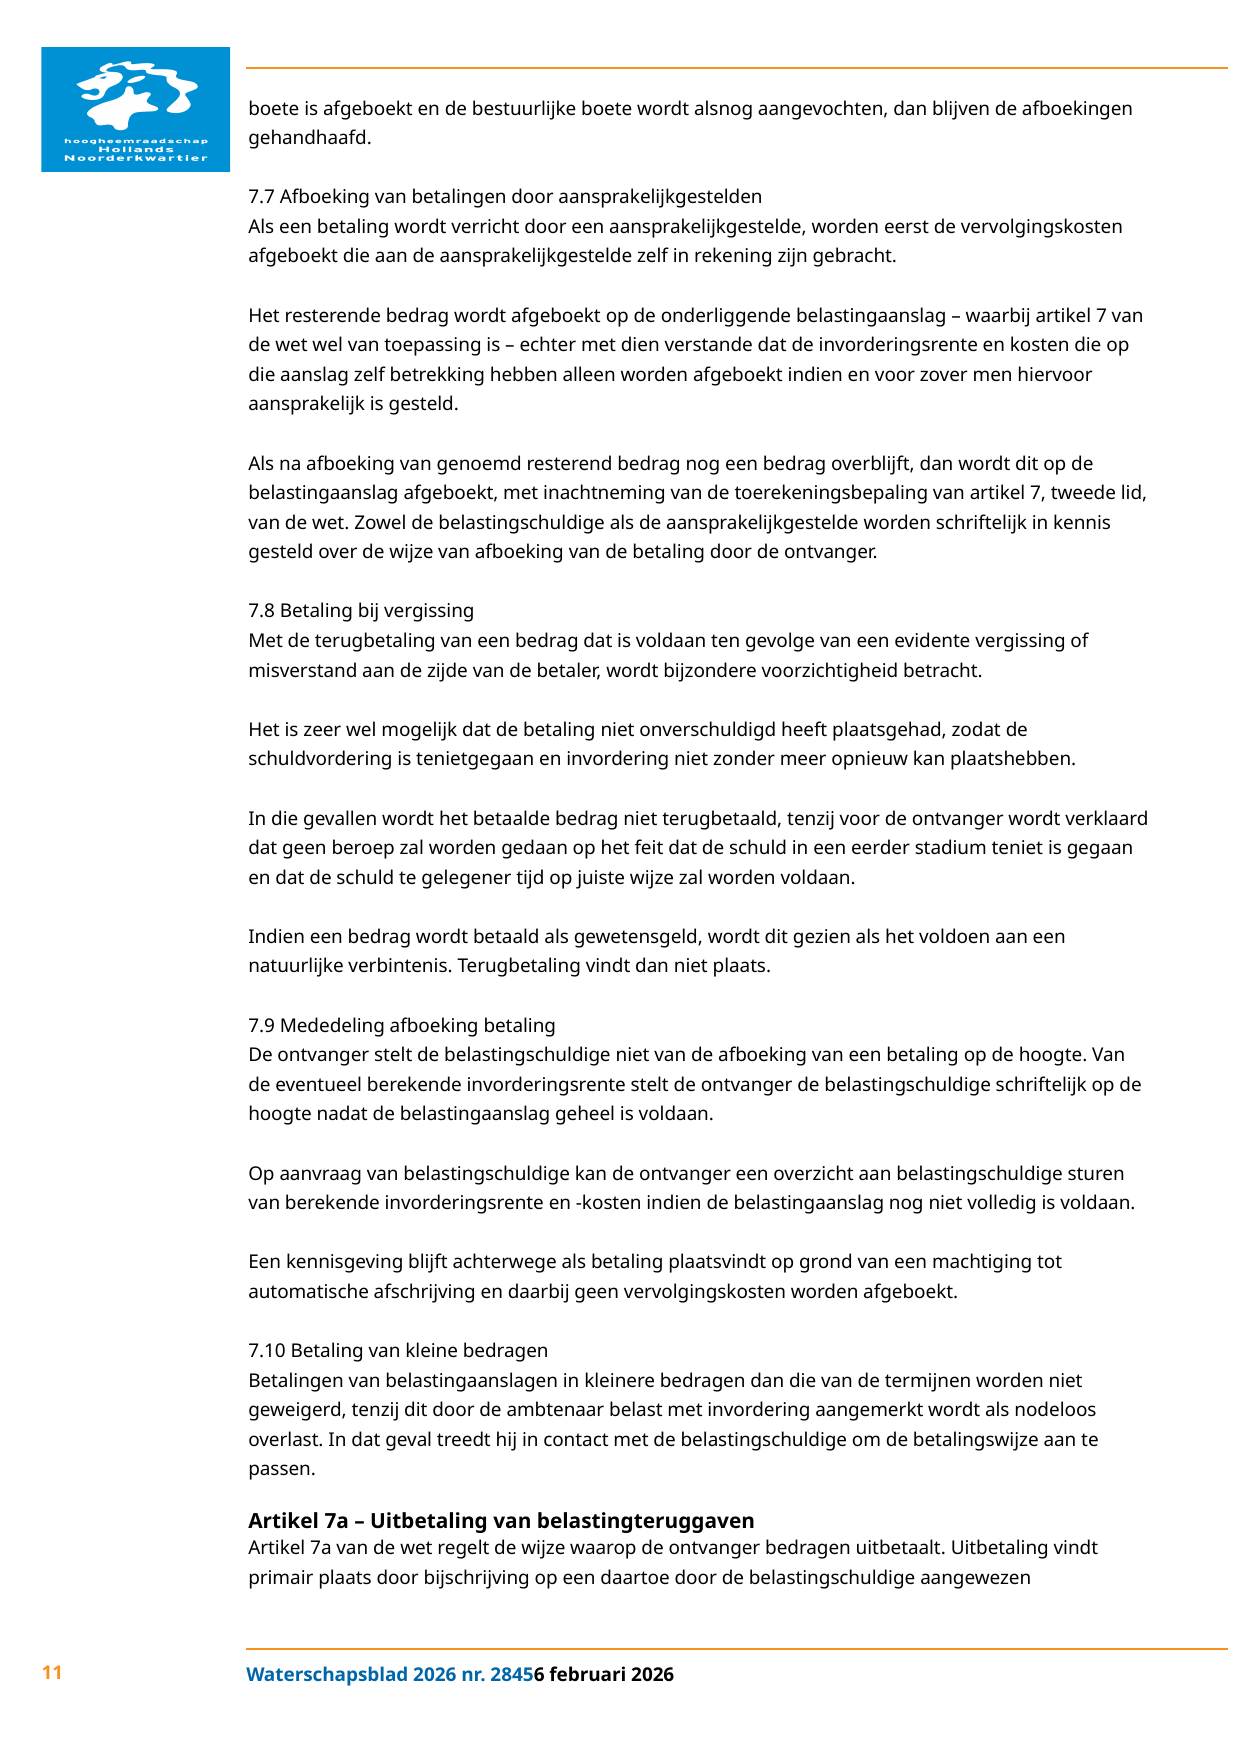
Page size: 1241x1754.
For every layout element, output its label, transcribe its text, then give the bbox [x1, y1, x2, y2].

text 7.9 Mededeling afboeking betaling [248, 1012, 1152, 1038]
text De ontvanger stelt de belastingschuldige niet van de afboeking van een betaling op de hoogte. Van de eventueel berekende invorderingsrente stelt de ontvanger de belastingschuldige schriftelijk op de hoogte nadat de belastingaanslag geheel is voldaan. [248, 1041, 1152, 1126]
text Als een betaling wordt verricht door een aansprakelijkgestelde, worden eerst de vervolgingskosten afgeboekt die aan de aansprakelijkgestelde zelf in rekening zijn gebracht. [248, 213, 1152, 268]
text Het resterende bedrag wordt afgeboekt op de onderliggende belastingaanslag – waarbij artikel 7 van de wet wel van toepassing is – echter met dien verstande dat de invorderingsrente en kosten die op die aanslag zelf betrekking hebben alleen worden afgeboekt indien en voor zover men hiervoor aansprakelijk is gesteld. [248, 302, 1152, 416]
text Het is zeer wel mogelijk dat de betaling niet onverschuldigd heeft plaatsgehad, zodat de schuldvordering is tenietgegaan en invordering niet zonder meer opnieuw kan plaatshebben. [248, 716, 1152, 771]
text In die gevallen wordt het betaalde bedrag niet terugbetaald, tenzij voor de ontvanger wordt verklaard dat geen beroep zal worden gedaan op het feit dat de schuld in een eerder stadium teniet is gegaan en dat de schuld te gelegener tijd op juiste wijze zal worden voldaan. [248, 805, 1152, 890]
text 7.8 Betaling bij vergissing [248, 598, 1152, 623]
text Betalingen van belastingaanslagen in kleinere bedragen dan die van de termijnen worden niet geweigerd, tenzij dit door de ambtenaar belast met invordering aangemerkt wordt als nodeloos overlast. In dat geval treedt hij in contact met de belastingschuldige om de betalingswijze aan te passen. [248, 1367, 1152, 1481]
picture [118, 62, 197, 112]
text Artikel 7a – Uitbetaling van belastingteruggaven [248, 1506, 1152, 1534]
text Een kennisgeving blijft achterwege als betaling plaatsvindt op grond van een machtiging tot automatische afschrijving en daarbij geen vervolgingskosten worden afgeboekt. [248, 1248, 1152, 1304]
picture [129, 76, 144, 82]
picture [88, 87, 157, 130]
text Indien een bedrag wordt betaald als gewetensgeld, wordt dit gezien als het voldoen aan een natuurlijke verbintenis. Terugbetaling vindt dan niet plaats. [248, 923, 1152, 978]
text Als na afboeking van genoemd resterend bedrag nog een bedrag overblijft, dan wordt dit op de belastingaanslag afgeboekt, met inachtneming van de toerekeningsbepaling van artikel 7, tweede lid, van de wet. Zowel de belastingschuldige als de aansprakelijkgestelde worden schriftelijk in kennis gesteld over de wijze van afboeking van de betaling door de ontvanger. [248, 450, 1152, 564]
text Met de terugbetaling van een bedrag dat is voldaan ten gevolge van een evidente vergissing of misverstand aan de zijde van de betaler, wordt bijzondere voorzichtigheid betracht. [248, 627, 1152, 683]
text Op aanvraag van belastingschuldige kan de ontvanger een overzicht aan belastingschuldige sturen van berekende invorderingsrente en -kosten indien de belastingaanslag nog niet volledig is voldaan. [248, 1160, 1152, 1215]
text Artikel 7a van de wet regelt de wijze waarop de ontvanger bedragen uitbetaalt. Uitbetaling vindt primair plaats door bijschrijving op een daartoe door de belastingschuldige aangewezen [248, 1534, 1152, 1590]
picture [78, 64, 122, 99]
text 7.10 Betaling van kleine bedragen [248, 1337, 1152, 1363]
text boete is afgeboekt en de bestuurlijke boete wordt alsnog aangevochten, dan blijven de afboekingen gehandhaafd. [248, 95, 1152, 150]
text 7.7 Afboeking van betalingen door aansprakelijkgestelden [248, 183, 1152, 209]
